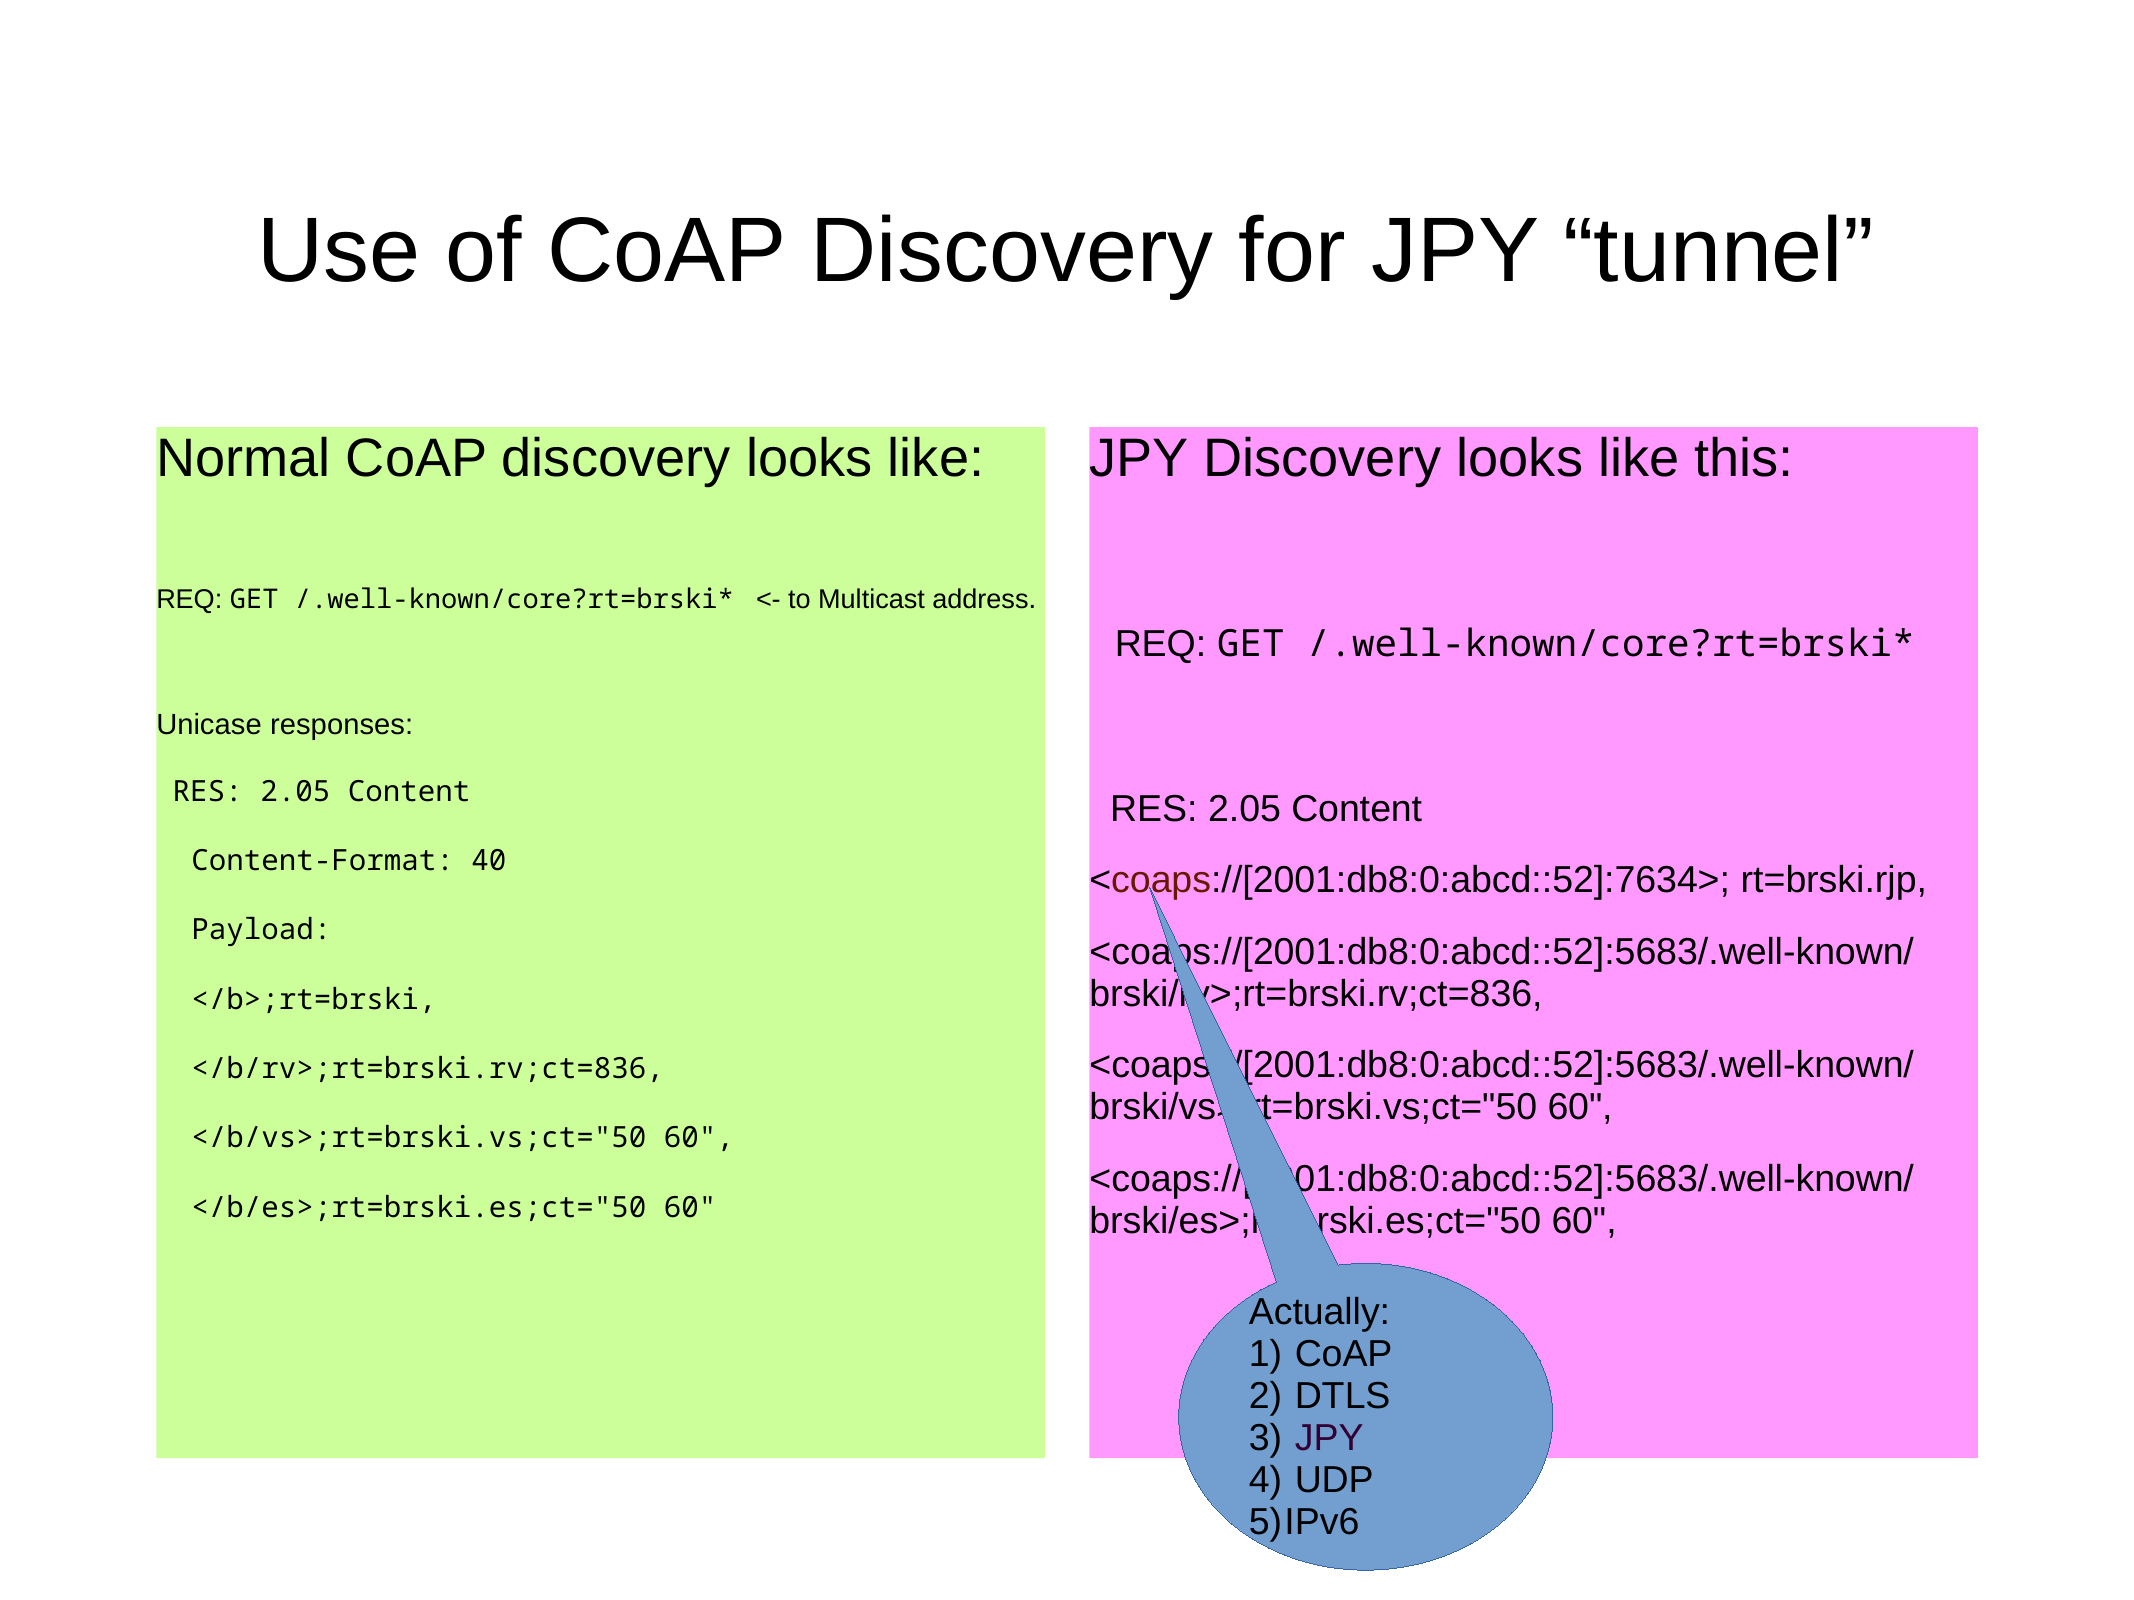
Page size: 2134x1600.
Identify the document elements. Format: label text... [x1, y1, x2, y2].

list Normal CoAP discovery looks like: REQ: GET /.well-known/core?rt=brski* <- to Multicast address. Unicase responses: RES: 2.05 Content Content-Format: 40 Payload: </b>;rt=brski, </b/rv>;rt=brski.rv;ct=836, </b/vs>;rt=brski.vs;ct="50 60", </b/es>;rt=brski.es;ct="50 60" [156, 427, 1045, 1459]
text_box Actually: CoAP DTLS JPY UDP IPv6 [1149, 887, 1553, 1571]
title Use of CoAP Discovery for JPY “tunnel” [156, 72, 1978, 428]
list JPY Discovery looks like this: REQ: GET /.well-known/core?rt=brski* RES: 2.05 Content <coaps://[2001:db8:0:abcd::52]:7634>; rt=brski.rjp, <coaps://[2001:db8:0:abcd::52]:5683/.well-known/brski/rv>;rt=brski.rv;ct=836, <coaps://[2001:db8:0:abcd::52]:5683/.well-known/brski/vs>;rt=brski.vs;ct="50 60", <coaps://[2001:db8:0:abcd::52]:5683/.well-known/brski/es>;rt=brski.es;ct="50 60", [1089, 427, 1978, 1459]
